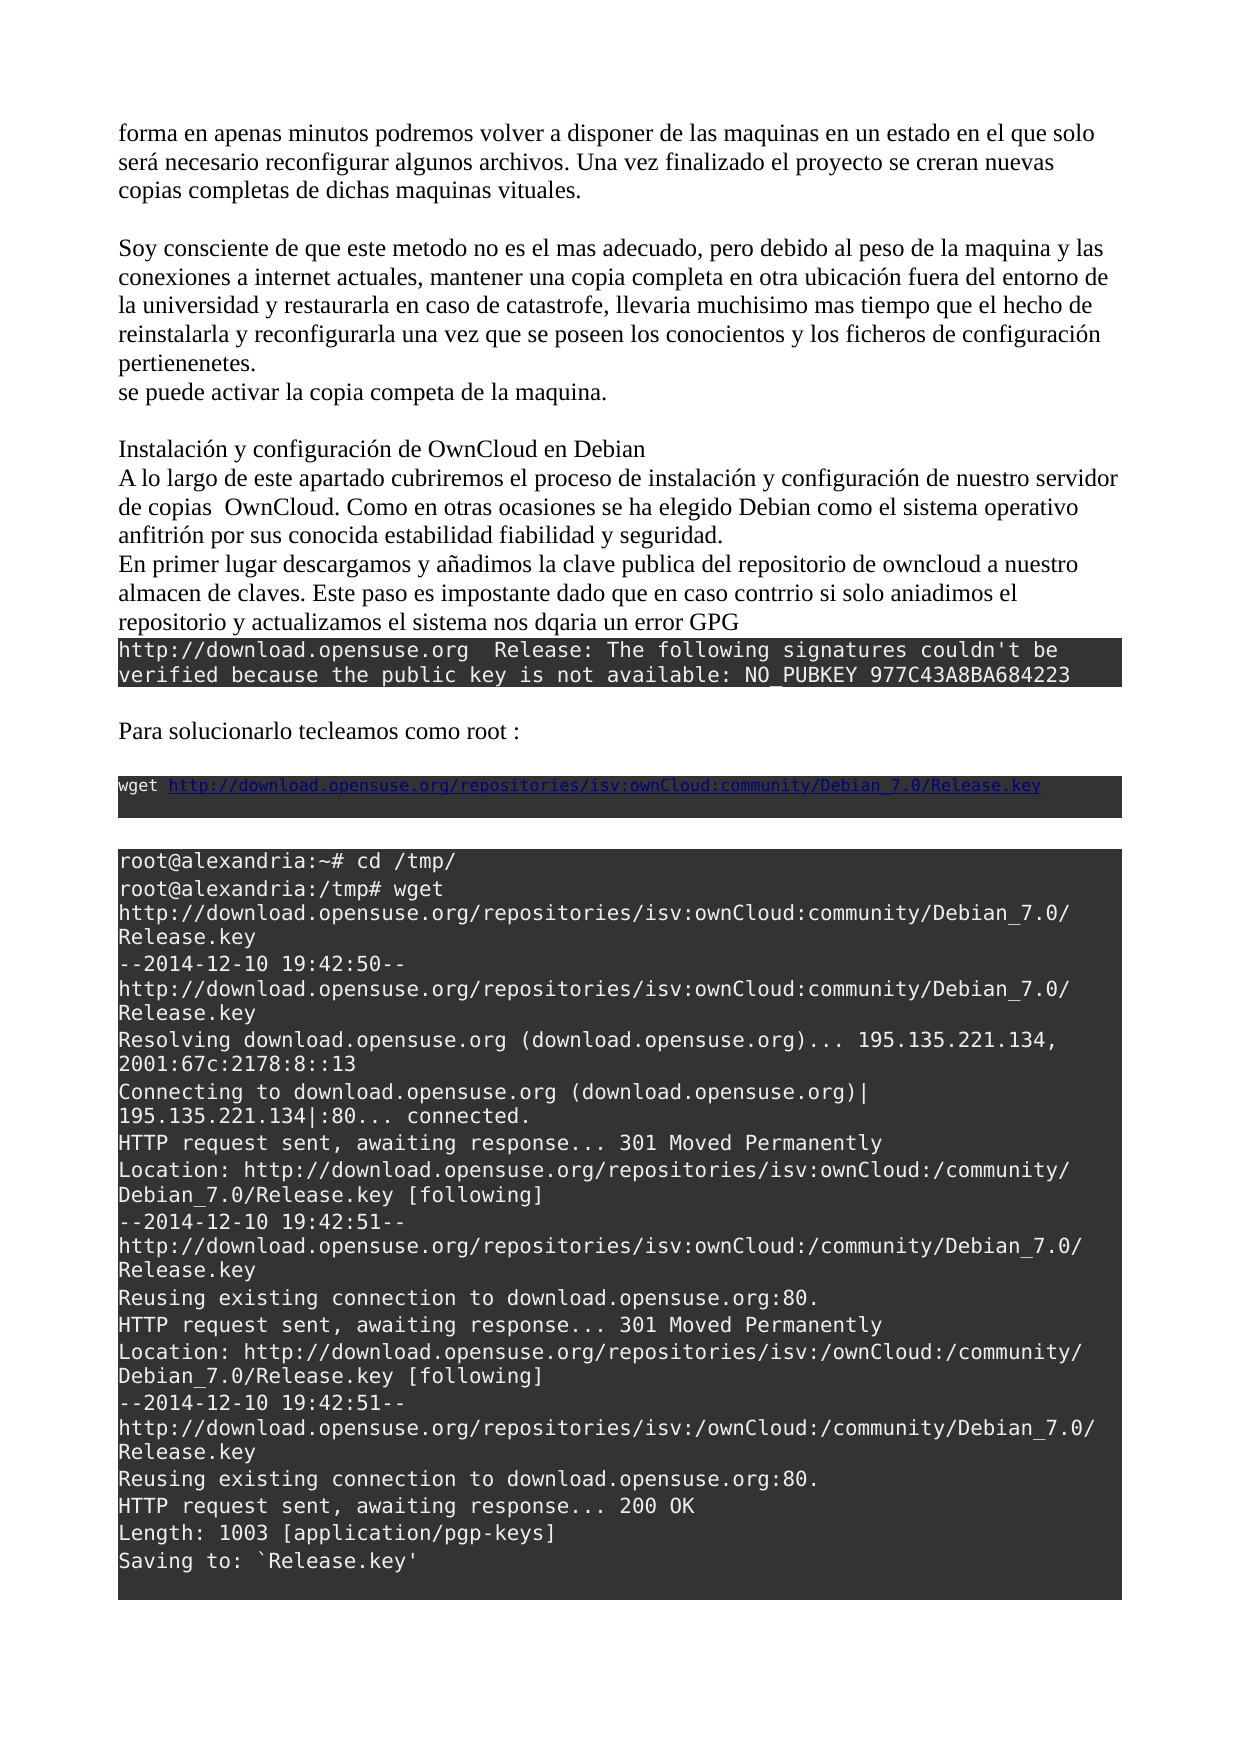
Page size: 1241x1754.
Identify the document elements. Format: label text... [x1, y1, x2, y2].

text A lo largo de este apartado cubriremos el proceso de instalación y configuración de nuestro servidor de copias OwnCloud. Como en otras ocasiones se ha elegido Debian como el sistema operativo anfitrión por sus conocida estabilidad fiabilidad y seguridad. [118, 463, 1122, 549]
text Resolving download.opensuse.org (download.opensuse.org)... 195.135.221.134, 2001:67c:2178:8::13 [118, 1028, 1122, 1077]
text se puede activar la copia competa de la maquina. [118, 377, 1122, 406]
text Soy consciente de que este metodo no es el mas adecuado, pero debido al peso de la maquina y las conexiones a internet actuales, mantener una copia completa en otra ubicación fuera del entorno de la universidad y restaurarla en caso de catastrofe, llevaria muchisimo mas tiempo que el hecho de reinstalarla y reconfigurarla una vez que se poseen los conocientos y los ficheros de configuración pertienenetes. [118, 233, 1122, 377]
text HTTP request sent, awaiting response... 301 Moved Permanently [118, 1313, 1122, 1337]
text Location: http://download.opensuse.org/repositories/isv:/ownCloud:/community/Debian_7.0/Release.key [following] [118, 1340, 1122, 1388]
text --2014-12-10 19:42:51-- http://download.opensuse.org/repositories/isv:ownCloud:/community/Debian_7.0/Release.key [118, 1210, 1122, 1283]
text Length: 1003 [application/pgp-keys] [118, 1521, 1122, 1546]
text wget http://download.opensuse.org/repositories/isv:ownCloud:community/Debian_7.0/Release.key [118, 776, 1122, 796]
text Reusing existing connection to download.opensuse.org:80. [118, 1286, 1122, 1310]
text --2014-12-10 19:42:50-- http://download.opensuse.org/repositories/isv:ownCloud:community/Debian_7.0/Release.key [118, 952, 1122, 1025]
text root@alexandria:~# cd /tmp/ [118, 849, 1122, 874]
text root@alexandria:/tmp# wget http://download.opensuse.org/repositories/isv:ownCloud:community/Debian_7.0/Release.key [118, 877, 1122, 949]
text Saving to: `Release.key' [118, 1549, 1122, 1573]
text Location: http://download.opensuse.org/repositories/isv:ownCloud:/community/Debian_7.0/Release.key [following] [118, 1158, 1122, 1207]
text Para solucionarlo tecleamos como root : [118, 716, 1122, 744]
text http://download.opensuse.org Release: The following signatures couldn't be verified because the public key is not available: NO_PUBKEY 977C43A8BA684223 [118, 638, 1122, 687]
text Connecting to download.opensuse.org (download.opensuse.org)|195.135.221.134|:80... connected. [118, 1080, 1122, 1128]
text HTTP request sent, awaiting response... 301 Moved Permanently [118, 1131, 1122, 1155]
text --2014-12-10 19:42:51-- http://download.opensuse.org/repositories/isv:/ownCloud:/community/Debian_7.0/Release.key [118, 1391, 1122, 1464]
text Reusing existing connection to download.opensuse.org:80. [118, 1467, 1122, 1491]
text forma en apenas minutos podremos volver a disponer de las maquinas en un estado en el que solo será necesario reconfigurar algunos archivos. Una vez finalizado el proyecto se creran nuevas copias completas de dichas maquinas vituales. [118, 118, 1122, 204]
text En primer lugar descargamos y añadimos la clave publica del repositorio de owncloud a nuestro almacen de claves. Este paso es impostante dado que en caso contrrio si solo aniadimos el repositorio y actualizamos el sistema nos dqaria un error GPG [118, 549, 1122, 636]
text Instalación y configuración de OwnCloud en Debian [118, 434, 1122, 463]
text HTTP request sent, awaiting response... 200 OK [118, 1494, 1122, 1518]
